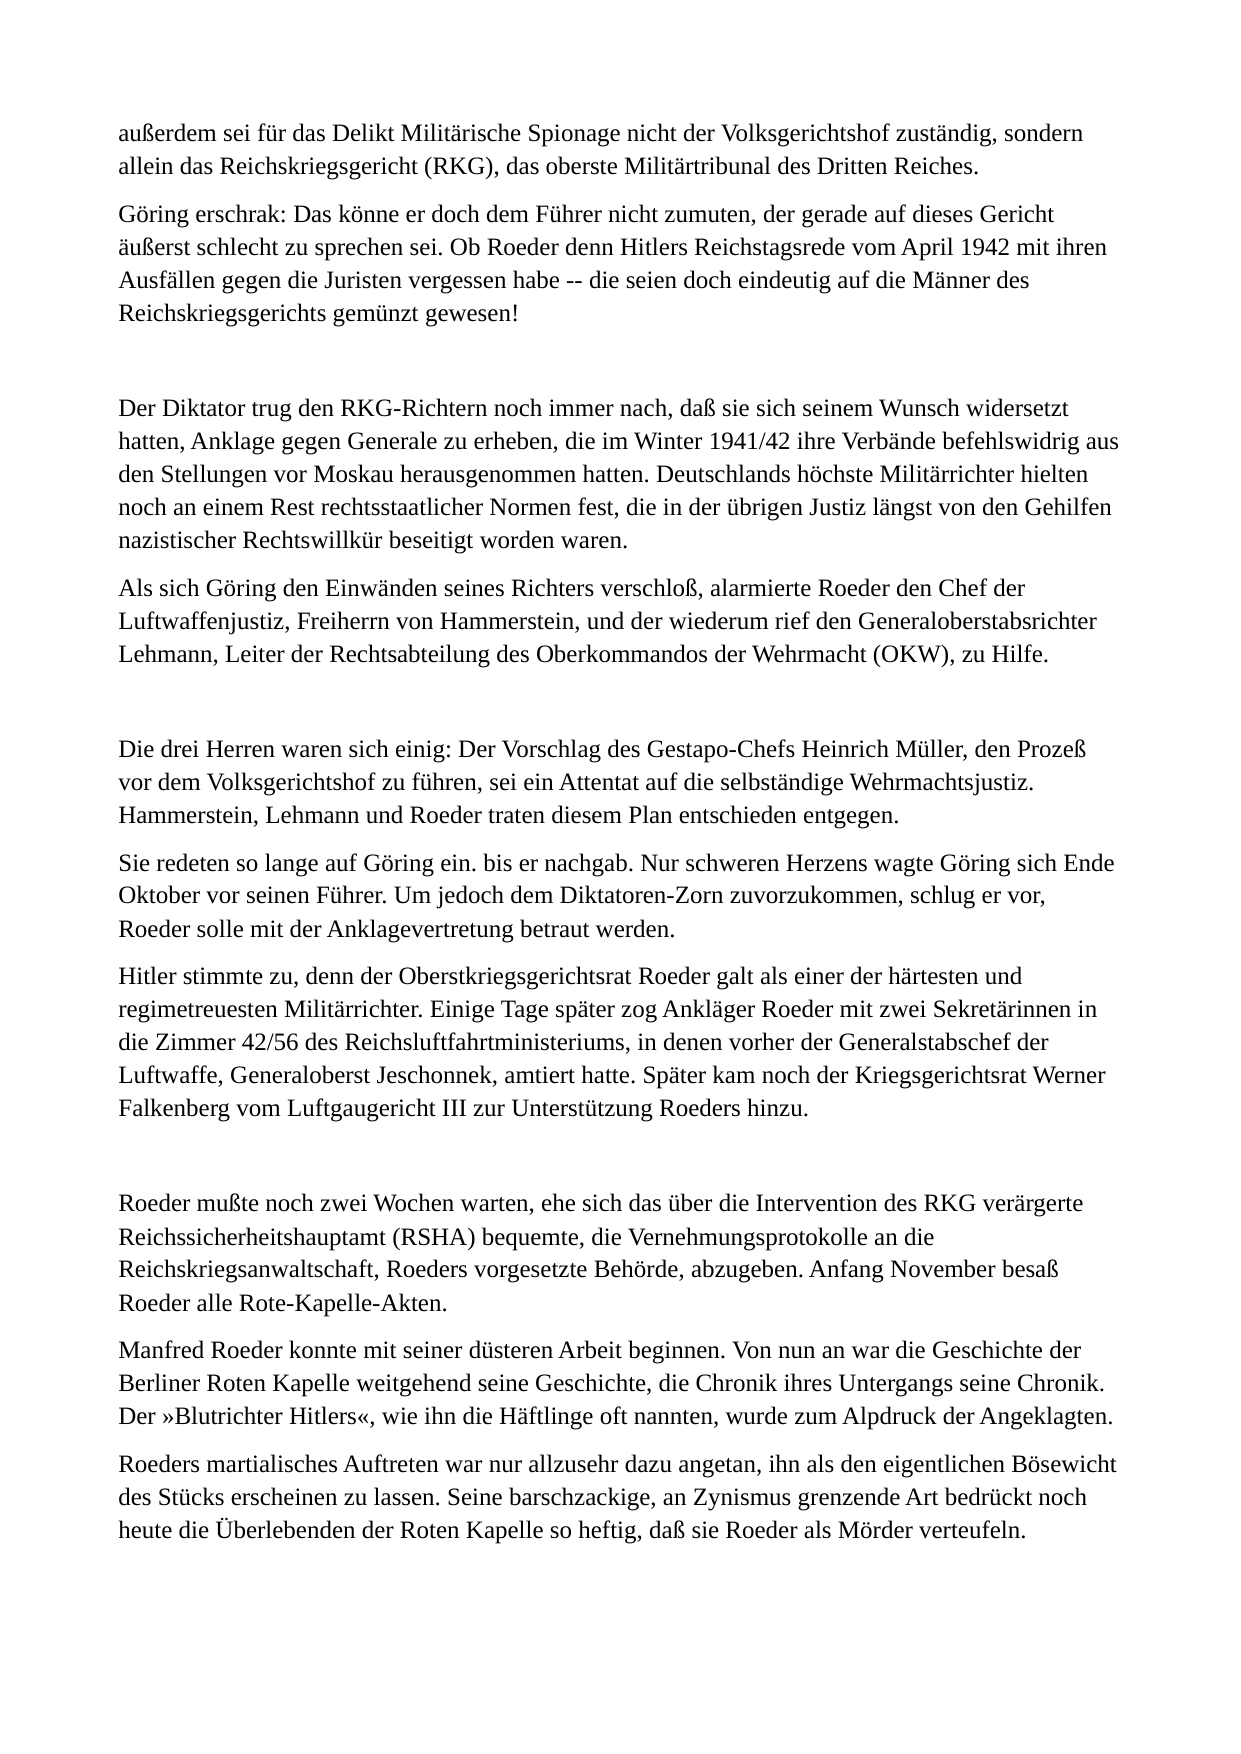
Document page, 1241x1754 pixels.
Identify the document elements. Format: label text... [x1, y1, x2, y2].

text Die drei Herren waren sich einig: Der Vorschlag des Gestapo-Chefs Heinrich Müller, den Prozeß vor dem Volksgerichtshof zu führen, sei ein Attentat auf die selbständige Wehrmachtsjustiz. Hammerstein, Lehmann und Roeder traten diesem Plan entschieden entgegen. [118, 734, 1122, 829]
text Als sich Göring den Einwänden seines Richters verschloß, alarmierte Roeder den Chef der Luftwaffenjustiz, Freiherrn von Hammerstein, und der wiederum rief den Generaloberstabsrichter Lehmann, Leiter der Rechtsabteilung des Oberkommandos der Wehrmacht (OKW), zu Hilfe. [118, 573, 1122, 667]
text Hitler stimmte zu, denn der Oberstkriegsgerichtsrat Roeder galt als einer der härtesten und regimetreuesten Militärrichter. Einige Tage später zog Ankläger Roeder mit zwei Sekretärinnen in die Zimmer 42/56 des Reichsluftfahrtministeriums, in denen vorher der Generalstabschef der Luftwaffe, Generaloberst Jeschonnek, amtiert hatte. Später kam noch der Kriegsgerichtsrat Werner Falkenberg vom Luftgaugericht III zur Unterstützung Roeders hinzu. [118, 961, 1122, 1122]
text Sie redeten so lange auf Göring ein. bis er nachgab. Nur schweren Herzens wagte Göring sich Ende Oktober vor seinen Führer. Um jedoch dem Diktatoren-Zorn zuvorzukommen, schlug er vor, Roeder solle mit der Anklagevertretung betraut werden. [118, 848, 1122, 942]
text Roeders martialisches Auftreten war nur allzusehr dazu angetan, ihn als den eigentlichen Bösewicht des Stücks erscheinen zu lassen. Seine barschzackige, an Zynismus grenzende Art bedrückt noch heute die Überlebenden der Roten Kapelle so heftig, daß sie Roeder als Mörder verteufeln. [118, 1449, 1122, 1544]
text Roeder mußte noch zwei Wochen warten, ehe sich das über die Intervention des RKG verärgerte Reichssicherheitshauptamt (RSHA) bequemte, die Vernehmungsprotokolle an die Reichskriegsanwaltschaft, Roeders vorgesetzte Behörde, abzugeben. Anfang November besaß Roeder alle Rote-Kapelle-Akten. [118, 1188, 1122, 1316]
text Der Diktator trug den RKG-Richtern noch immer nach, daß sie sich seinem Wunsch widersetzt hatten, Anklage gegen Generale zu erheben, die im Winter 1941/42 ihre Verbände befehlswidrig aus den Stellungen vor Moskau herausgenommen hatten. Deutschlands höchste Militärrichter hielten noch an einem Rest rechtsstaatlicher Normen fest, die in der übrigen Justiz längst von den Gehilfen nazistischer Rechtswillkür beseitigt worden waren. [118, 393, 1122, 554]
text außerdem sei für das Delikt Militärische Spionage nicht der Volksgerichtshof zuständig, sondern allein das Reichskriegsgericht (RKG), das oberste Militärtribunal des Dritten Reiches. [118, 118, 1122, 180]
text Göring erschrak: Das könne er doch dem Führer nicht zumuten, der gerade auf dieses Gericht äußerst schlecht zu sprechen sei. Ob Roeder denn Hitlers Reichstagsrede vom April 1942 mit ihren Ausfällen gegen die Juristen vergessen habe -- die seien doch eindeutig auf die Männer des Reichskriegsgerichts gemünzt gewesen! [118, 199, 1122, 327]
text Manfred Roeder konnte mit seiner düsteren Arbeit beginnen. Von nun an war die Geschichte der Berliner Roten Kapelle weitgehend seine Geschichte, die Chronik ihres Untergangs seine Chronik. Der »Blutrichter Hitlers«, wie ihn die Häftlinge oft nannten, wurde zum Alpdruck der Angeklagten. [118, 1335, 1122, 1430]
